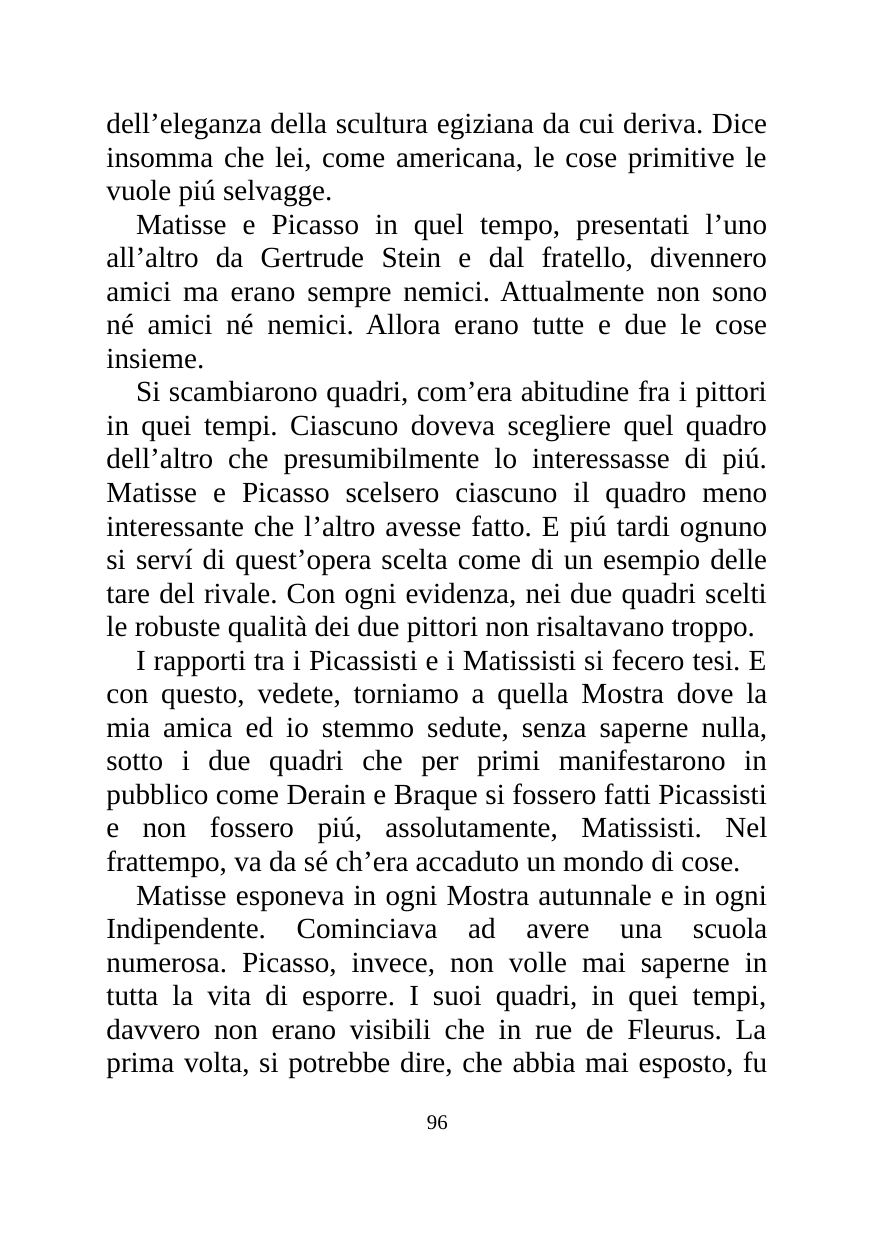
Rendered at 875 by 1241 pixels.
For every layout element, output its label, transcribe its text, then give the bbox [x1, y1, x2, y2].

text I rapporti tra i Picassisti e i Matissisti si fecero tesi. E con questo, vedete, torniamo a quella Mostra dove la mia amica ed io stemmo sedute, senza saperne nulla, sotto i due quadri che per primi manifestarono in pubblico come Derain e Braque si fossero fatti Picassisti e non fossero piú, assolutamente, Matissisti. Nel frattempo, va da sé ch’era accaduto un mondo di cose. [106, 643, 768, 878]
text dell’eleganza della scultura egiziana da cui deriva. Dice insomma che lei, come americana, le cose primitive le vuole piú selvagge. [106, 106, 768, 207]
text Matisse e Picasso in quel tempo, presentati l’uno all’altro da Gertrude Stein e dal fratello, divennero amici ma erano sempre nemici. Attualmente non sono né amici né nemici. Allora erano tutte e due le cose insieme. [106, 207, 768, 374]
text Si scambiarono quadri, com’era abitudine fra i pittori in quei tempi. Ciascuno doveva scegliere quel quadro dell’altro che presumibilmente lo interessasse di piú. Matisse e Picasso scelsero ciascuno il quadro meno interessante che l’altro avesse fatto. E piú tardi ognuno si serví di quest’opera scelta come di un esempio delle tare del rivale. Con ogni evidenza, nei due quadri scelti le robuste qualità dei due pittori non risaltavano troppo. [106, 374, 768, 643]
text Matisse esponeva in ogni Mostra autunnale e in ogni Indipendente. Cominciava ad avere una scuola numerosa. Picasso, invece, non volle mai saperne in tutta la vita di esporre. I suoi quadri, in quei tempi, davvero non erano visibili che in rue de Fleurus. La prima volta, si potrebbe dire, che abbia mai esposto, fu [106, 878, 768, 1079]
